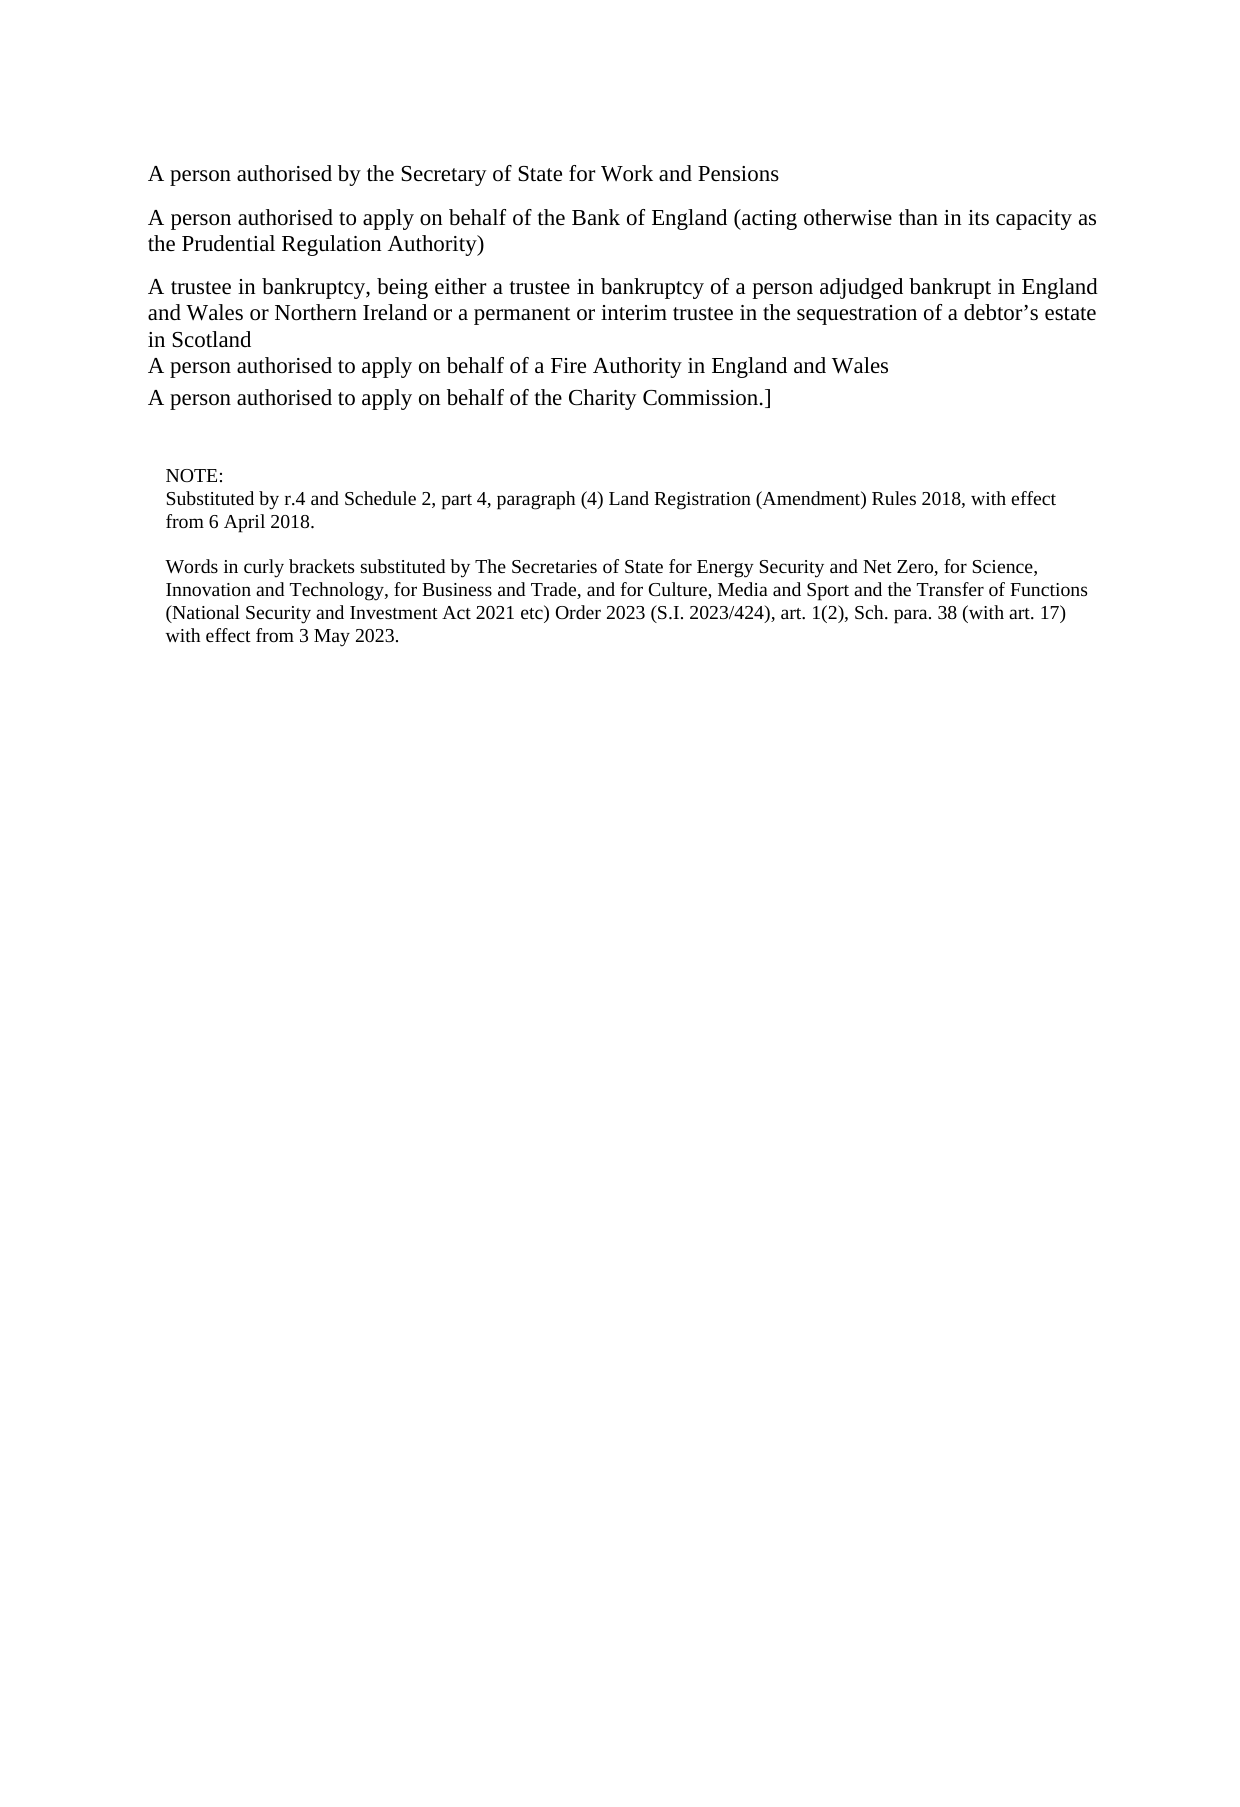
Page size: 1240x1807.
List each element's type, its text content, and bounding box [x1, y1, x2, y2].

text A person authorised to apply on behalf of a Fire Authority in England and Wales [148, 352, 1099, 378]
text Substituted by r.4 and Schedule 2, part 4, paragraph (4) Land Registration (Amendment) Rules 2018, with effect from 6 April 2018. [165, 487, 1099, 532]
text NOTE: [165, 464, 1099, 487]
text A person authorised to apply on behalf of the Charity Commission.] [148, 384, 1099, 411]
text Words in curly brackets substituted by The Secretaries of State for Energy Security and Net Zero, for Science, Innovation and Technology, for Business and Trade, and for Culture, Media and Sport and the Transfer of Functions (National Security and Investment Act 2021 etc) Order 2023 (S.I. 2023/424), art. 1(2), Sch. para. 38 (with art. 17) with effect from 3 May 2023. [165, 555, 1099, 647]
text A trustee in bankruptcy, being either a trustee in bankruptcy of a person adjudged bankrupt in England and Wales or Northern Ireland or a permanent or interim trustee in the sequestration of a debtor’s estate in Scotland [148, 273, 1099, 352]
text A person authorised to apply on behalf of the Bank of England (acting otherwise than in its capacity as the Prudential Regulation Authority) [148, 203, 1099, 256]
text A person authorised by the Secretary of State for Work and Pensions [148, 161, 1099, 187]
